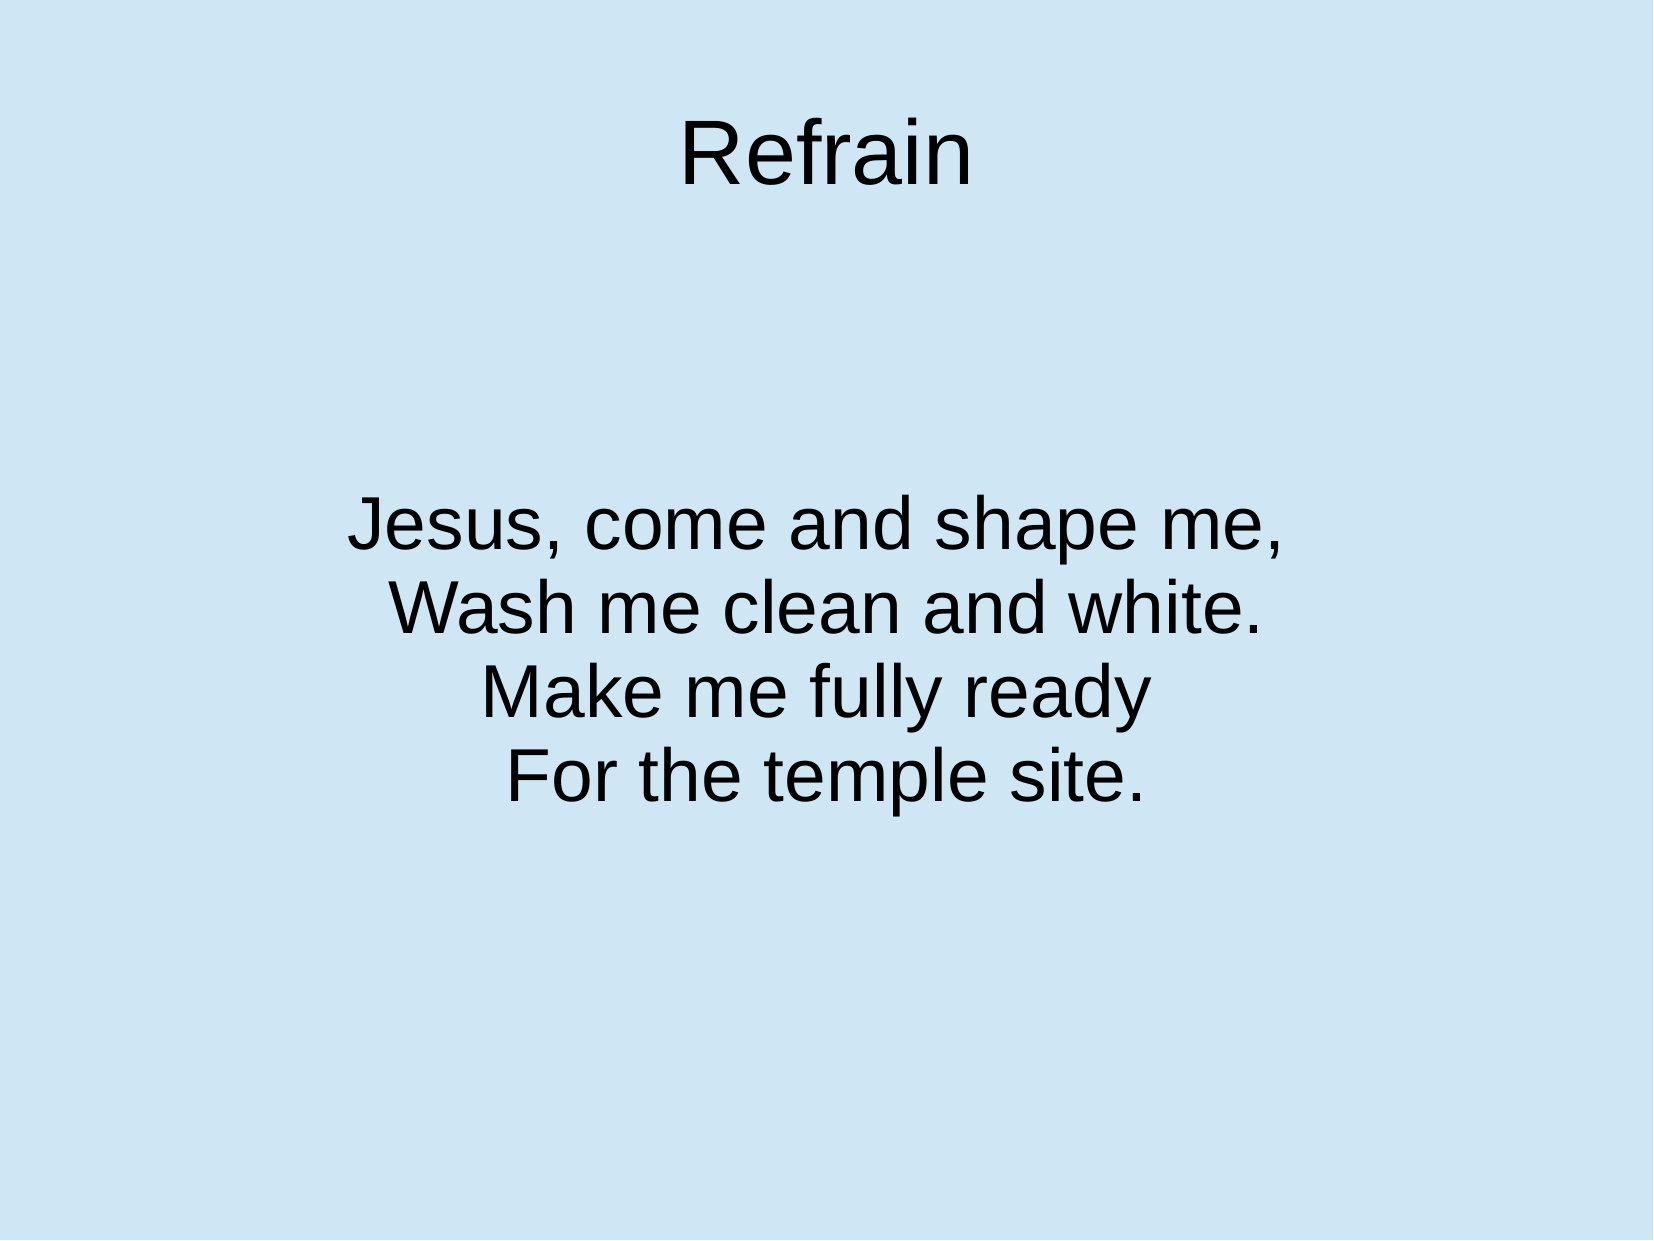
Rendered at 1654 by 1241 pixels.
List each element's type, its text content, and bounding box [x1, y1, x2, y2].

title Refrain [82, 49, 1571, 257]
subtitle Jesus, come and shape me, Wash me clean and white. Make me fully ready For the temple site. [82, 290, 1571, 1010]
